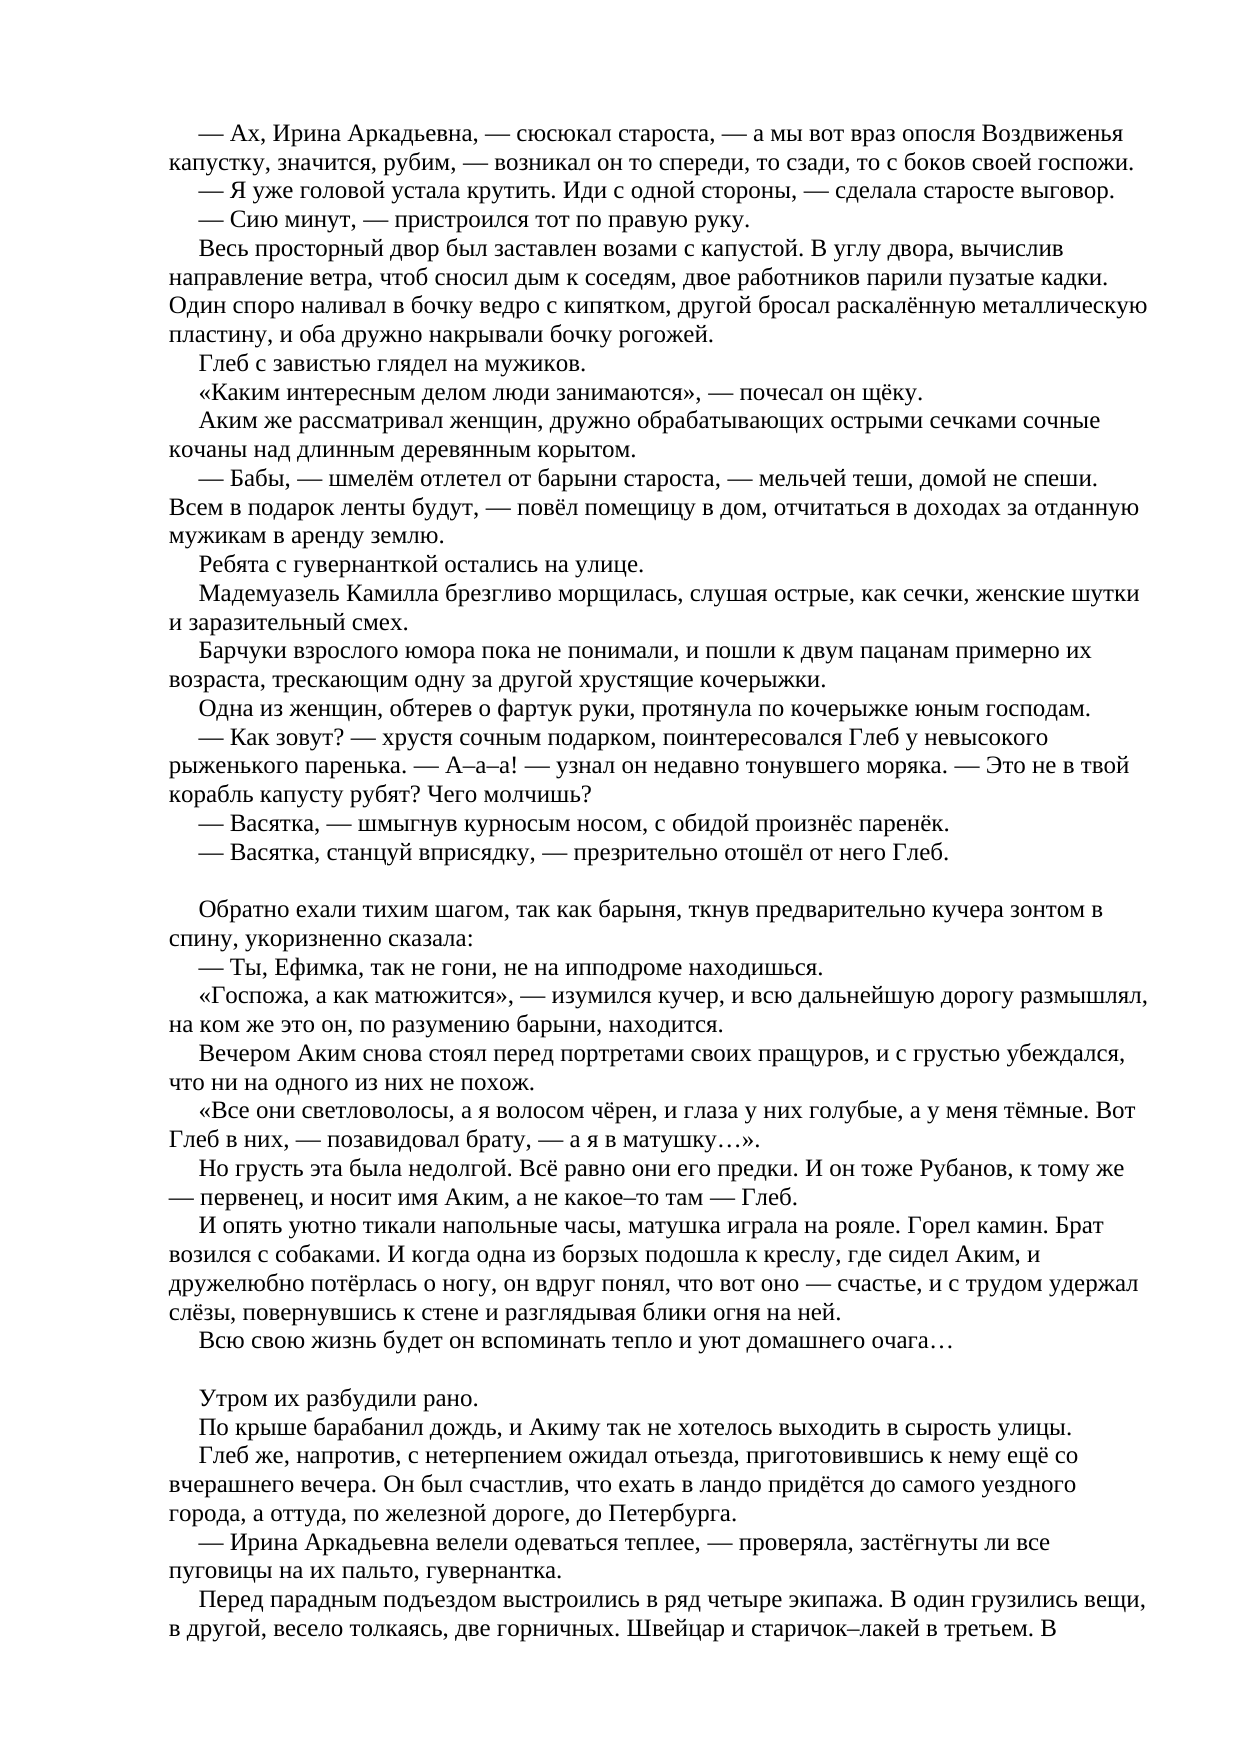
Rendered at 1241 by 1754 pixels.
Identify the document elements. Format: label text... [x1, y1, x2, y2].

text Но грусть эта была недолгой. Всё равно они его предки. И он тоже Рубанов, к тому же — первенец, и носит имя Аким, а не какое–то там — Глеб. [169, 1153, 1152, 1211]
text — Я уже головой устала крутить. Иди с одной стороны, — сделала старосте выговор. [169, 176, 1152, 204]
text Глеб же, напротив, с нетерпением ожидал отьезда, приготовившись к нему ещё со вчерашнего вечера. Он был счастлив, что ехать в ландо придётся до самого уездного города, а оттуда, по железной дороге, до Петербурга. [169, 1441, 1152, 1527]
text Ребята с гувернанткой остались на улице. [169, 549, 1152, 578]
text Обратно ехали тихим шагом, так как барыня, ткнув предварительно кучера зонтом в спину, укоризненно сказала: [169, 894, 1152, 952]
text Одна из женщин, обтерев о фартук руки, протянула по кочерыжке юным господам. [169, 693, 1152, 722]
text — Как зовут? — хрустя сочным подарком, поинтересовался Глеб у невысокого рыженького паренька. — А–а–а! — узнал он недавно тонувшего моряка. — Это не в твой корабль капусту рубят? Чего молчишь? [169, 722, 1152, 808]
text — Ты, Ефимка, так не гони, не на ипподроме находишься. [169, 952, 1152, 981]
text Мадемуазель Камилла брезгливо морщилась, слушая острые, как сечки, женские шутки и заразительный смех. [169, 578, 1152, 636]
text — Васятка, станцуй вприсядку, — презрительно отошёл от него Глеб. [169, 837, 1152, 866]
text Весь просторный двор был заставлен возами с капустой. В углу двора, вычислив направление ветра, чтоб сносил дым к соседям, двое работников парили пузатые кадки. Один споро наливал в бочку ведро с кипятком, другой бросал раскалённую металлическую пластину, и оба дружно накрывали бочку рогожей. [169, 233, 1152, 348]
text «Каким интересным делом люди занимаются», — почесал он щёку. [169, 377, 1152, 406]
text Барчуки взрослого юмора пока не понимали, и пошли к двум пацанам примерно их возраста, трескающим одну за другой хрустящие кочерыжки. [169, 636, 1152, 693]
text Перед парадным подъездом выстроились в ряд четыре экипажа. В один грузились вещи, в другой, весело толкаясь, две горничных. Швейцар и старичок–лакей в третьем. В [169, 1584, 1152, 1642]
text — Сию минут, — пристроился тот по правую руку. [169, 204, 1152, 233]
text Всю свою жизнь будет он вспоминать тепло и уют домашнего очага… [169, 1326, 1152, 1354]
text По крыше барабанил дождь, и Акиму так не хотелось выходить в сырость улицы. [169, 1412, 1152, 1441]
text «Все они светловолосы, а я волосом чёрен, и глаза у них голубые, а у меня тёмные. Вот Глеб в них, — позавидовал брату, — а я в матушку…». [169, 1096, 1152, 1153]
text И опять уютно тикали напольные часы, матушка играла на рояле. Горел камин. Брат возился с собаками. И когда одна из борзых подошла к креслу, где сидел Аким, и дружелюбно потёрлась о ногу, он вдруг понял, что вот оно — счастье, и с трудом удержал слёзы, повернувшись к стене и разглядывая блики огня на ней. [169, 1211, 1152, 1326]
text Вечером Аким снова стоял перед портретами своих пращуров, и с грустью убеждался, что ни на одного из них не похож. [169, 1038, 1152, 1096]
text — Бабы, — шмелём отлетел от барыни староста, — мельчей теши, домой не спеши. Всем в подарок ленты будут, — повёл помещицу в дом, отчитаться в доходах за отданную мужикам в аренду землю. [169, 463, 1152, 549]
text «Госпожа, а как матюжится», — изумился кучер, и всю дальнейшую дорогу размышлял, на ком же это он, по разумению барыни, находится. [169, 981, 1152, 1038]
text — Ирина Аркадьевна велели одеваться теплее, — проверяла, застёгнуты ли все пуговицы на их пальто, гувернантка. [169, 1527, 1152, 1584]
text — Васятка, — шмыгнув курносым носом, с обидой произнёс паренёк. [169, 808, 1152, 837]
text Аким же рассматривал женщин, дружно обрабатывающих острыми сечками сочные кочаны над длинным деревянным корытом. [169, 406, 1152, 463]
text — Ах, Ирина Аркадьевна, — сюсюкал староста, — а мы вот враз опосля Воздвиженья капустку, значится, рубим, — возникал он то спереди, то сзади, то с боков своей госпожи. [169, 118, 1152, 176]
text Глеб с завистью глядел на мужиков. [169, 348, 1152, 377]
text Утром их разбудили рано. [169, 1383, 1152, 1412]
